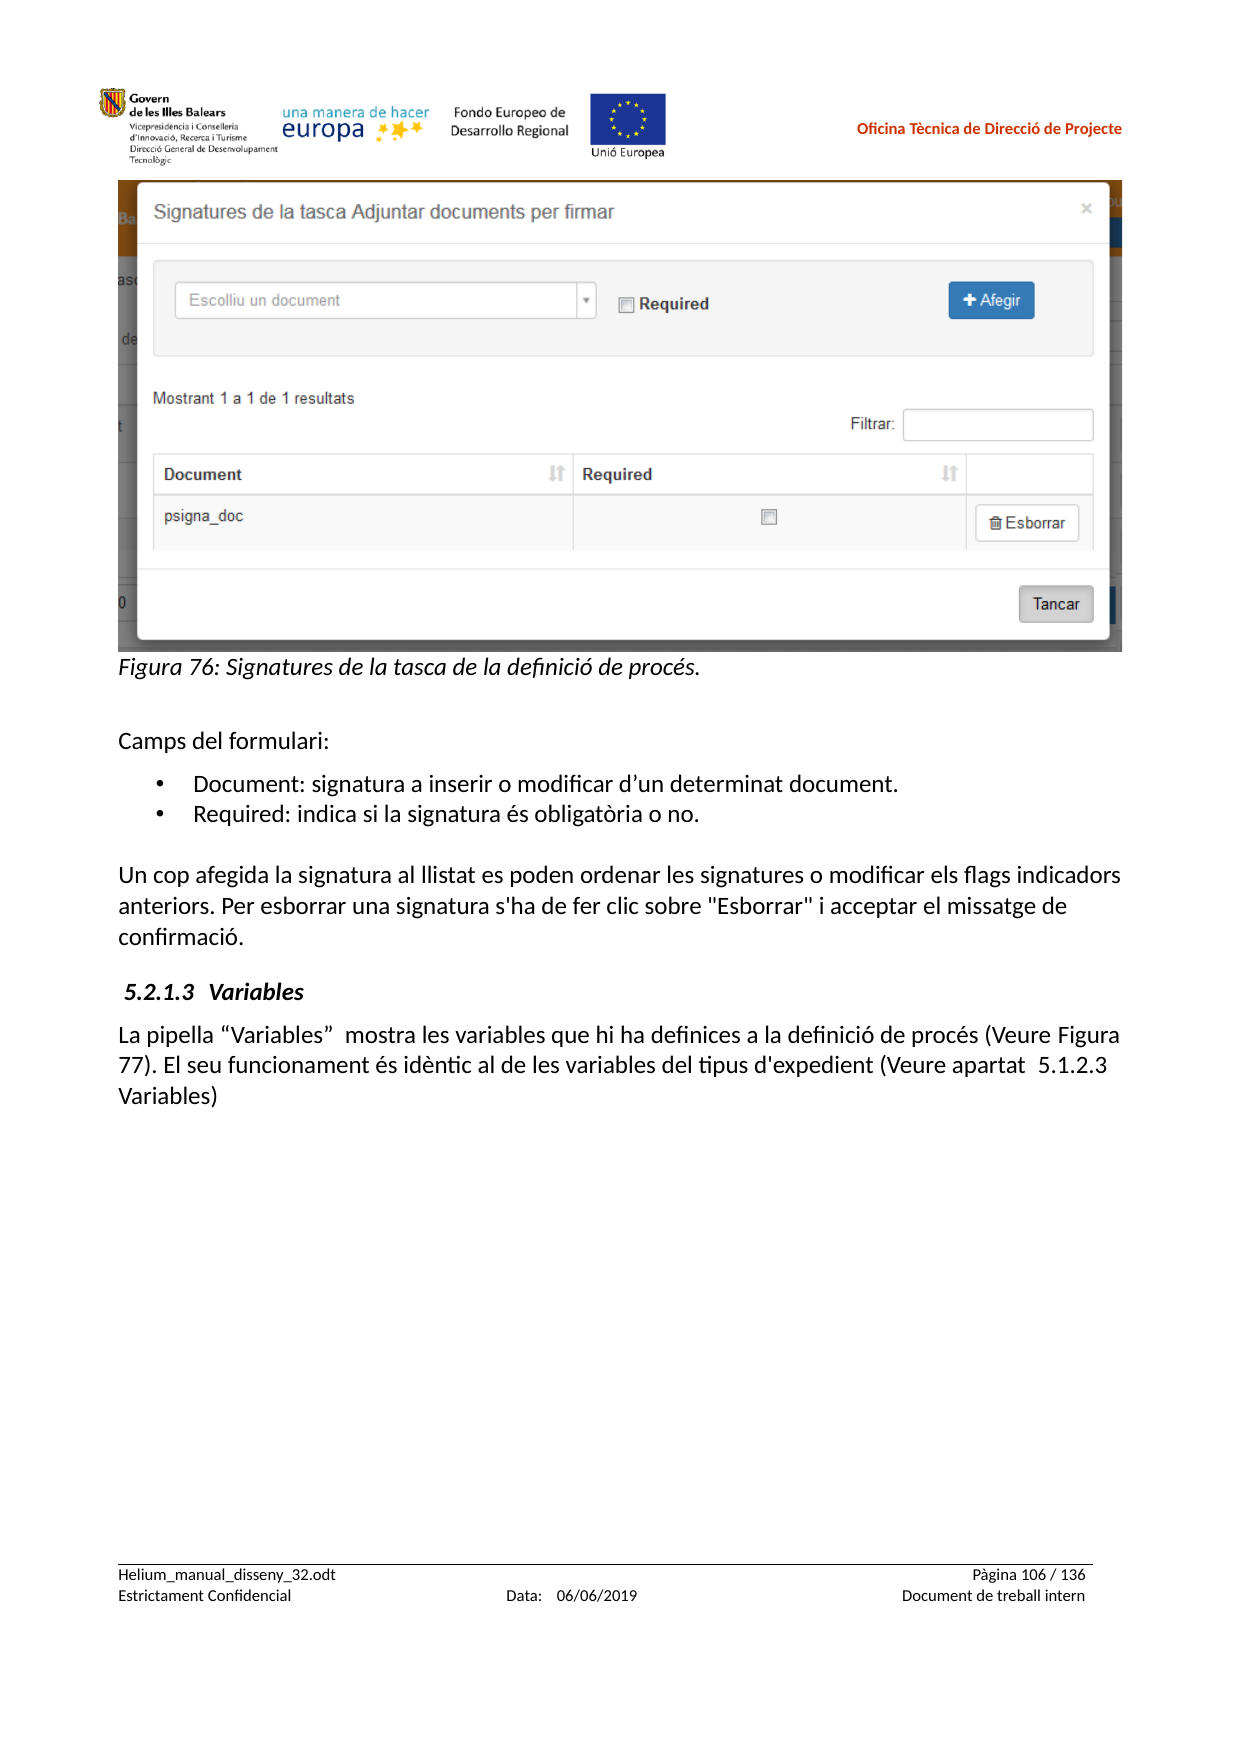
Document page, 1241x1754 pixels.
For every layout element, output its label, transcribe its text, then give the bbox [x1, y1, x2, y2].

subtitle Variables [118, 976, 1122, 1007]
picture [118, 180, 1123, 652]
text Figura 76: Signatures de la tasca de la definició de procés. [118, 652, 1122, 682]
list Required: indica si la signatura és obligatòria o no. [156, 799, 1122, 829]
picture [99, 87, 668, 166]
list Document: signatura a inserir o modificar d’un determinat document. [156, 768, 1122, 799]
text Un cop afegida la signatura al llistat es poden ordenar les signatures o modificar els flags indicadors anteriors. Per esborrar una signatura s'ha de fer clic sobre "Esborrar" i acceptar el missatge de confirmació. [118, 860, 1122, 951]
text La pipella “Variables” mostra les variables que hi ha definices a la definició de procés (Veure Figura 77). El seu funcionament és idèntic al de les variables del tipus d'expedient (Veure apartat 5.1.2.3 Variables) [118, 1019, 1122, 1111]
text Camps del formulari: [118, 725, 1122, 756]
